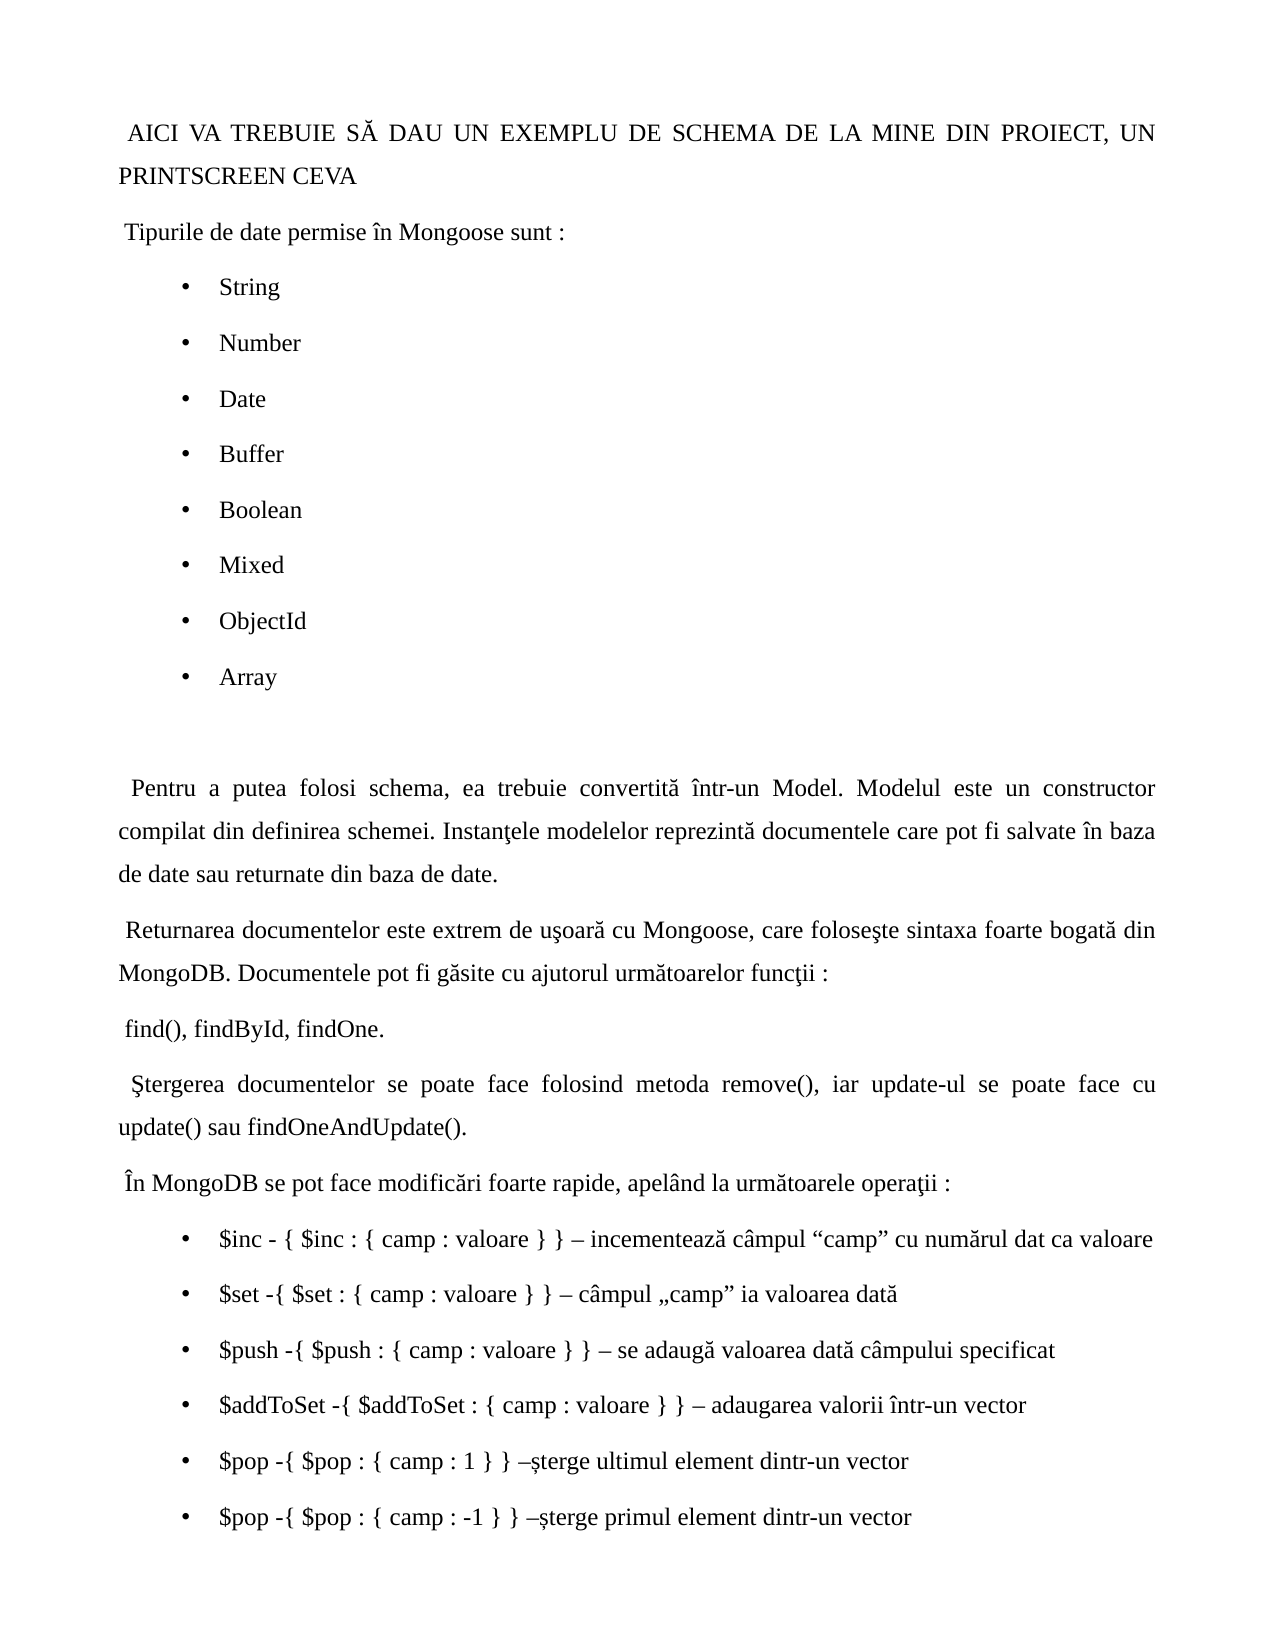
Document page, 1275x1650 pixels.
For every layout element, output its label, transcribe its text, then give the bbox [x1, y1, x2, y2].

list Array [181, 662, 1157, 691]
text Tipurile de date permise în Mongoose sunt : [118, 217, 1157, 246]
list Mixed [181, 551, 1157, 579]
text find(), findById, findOne. [118, 1014, 1157, 1042]
list $pop -{ $pop : { camp : 1 } } –șterge ultimul element dintr-un vector [181, 1446, 1157, 1475]
text AICI VA TREBUIE SĂ DAU UN EXEMPLU DE SCHEMA DE LA MINE DIN PROIECT, UN PRINTSCREEN CEVA [118, 118, 1157, 190]
list Number [181, 328, 1157, 357]
list Boolean [181, 495, 1157, 524]
list $push -{ $push : { camp : valoare } } – se adaugă valoarea dată câmpului specificat [181, 1335, 1157, 1364]
list ObjectId [181, 606, 1157, 635]
text Returnarea documentelor este extrem de uşoară cu Mongoose, care foloseşte sintaxa foarte bogată din MongoDB. Documentele pot fi găsite cu ajutorul următoarelor funcţii : [118, 915, 1157, 987]
list $inc - { $inc : { camp : valoare } } – incementează câmpul “camp” cu numărul dat ca valoare [181, 1224, 1157, 1252]
list $pop -{ $pop : { camp : -1 } } –șterge primul element dintr-un vector [181, 1502, 1157, 1531]
text Pentru a putea folosi schema, ea trebuie convertită într-un Model. Modelul este un constructor compilat din definirea schemei. Instanţele modelelor reprezintă documentele care pot fi salvate în baza de date sau returnate din baza de date. [118, 773, 1157, 888]
text În MongoDB se pot face modificări foarte rapide, apelând la următoarele operaţii : [118, 1168, 1157, 1197]
list Date [181, 384, 1157, 412]
list Buffer [181, 439, 1157, 468]
text Ştergerea documentelor se poate face folosind metoda remove(), iar update-ul se poate face cu update() sau findOneAndUpdate(). [118, 1069, 1157, 1141]
list String [181, 272, 1157, 301]
list $addToSet -{ $addToSet : { camp : valoare } } – adaugarea valorii într-un vector [181, 1391, 1157, 1419]
list $set -{ $set : { camp : valoare } } – câmpul „camp” ia valoarea dată [181, 1279, 1157, 1308]
